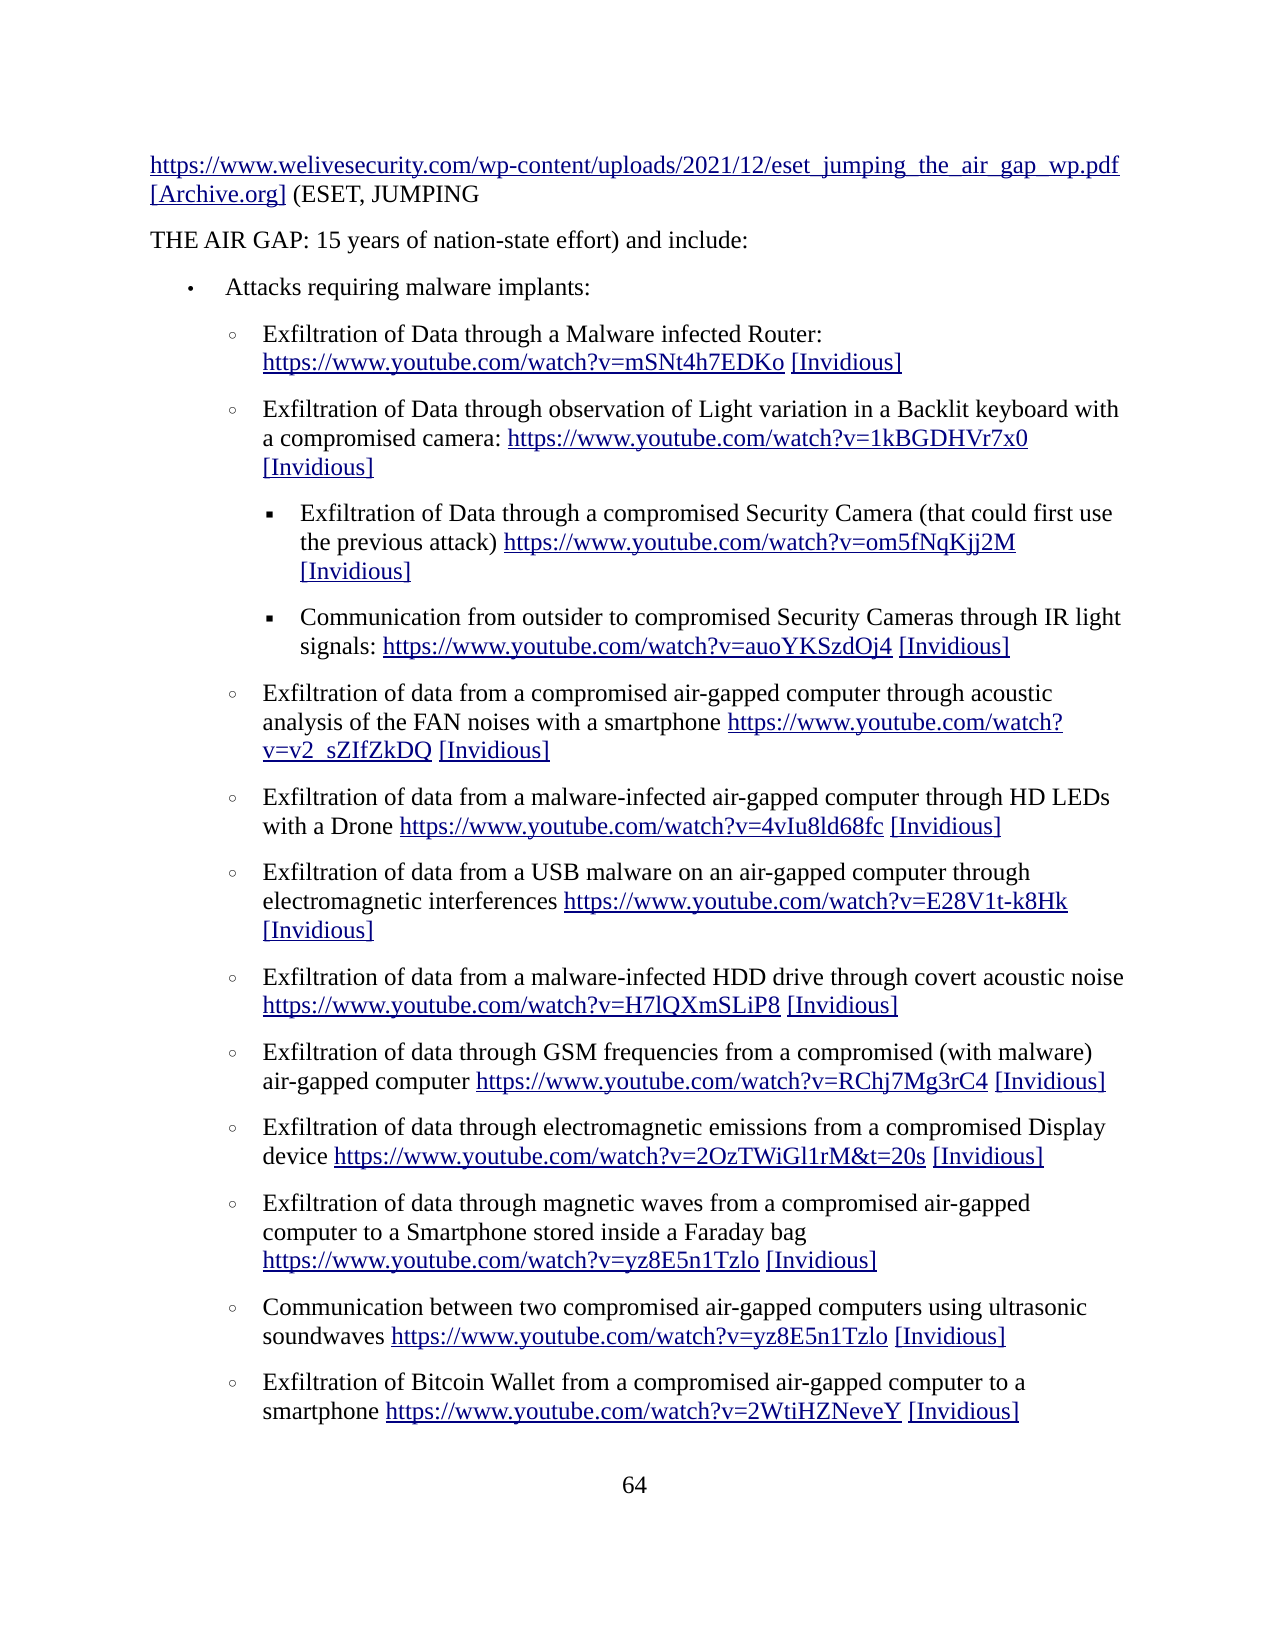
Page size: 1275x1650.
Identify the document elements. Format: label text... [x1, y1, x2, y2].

list Exfiltration of data from a malware-infected air-gapped computer through HD LEDs with a Drone https://www.youtube.com/watch?v=4vIu8ld68fc [Invidious] [225, 782, 1125, 839]
list Exfiltration of Data through a compromised Security Camera (that could first use the previous attack) https://www.youtube.com/watch?v=om5fNqKjj2M [Invidious] [262, 498, 1125, 584]
list Exfiltration of data through magnetic waves from a compromised air-gapped computer to a Smartphone stored inside a Faraday bag https://www.youtube.com/watch?v=yz8E5n1Tzlo [Invidious] [225, 1188, 1125, 1274]
list Exfiltration of data through GSM frequencies from a compromised (with malware) air-gapped computer https://www.youtube.com/watch?v=RChj7Mg3rC4 [Invidious] [225, 1037, 1125, 1094]
list Exfiltration of data from a compromised air-gapped computer through acoustic analysis of the FAN noises with a smartphone https://www.youtube.com/watch?v=v2_sZIfZkDQ [Invidious] [225, 678, 1125, 764]
list Exfiltration of Bitcoin Wallet from a compromised air-gapped computer to a smartphone https://www.youtube.com/watch?v=2WtiHZNeveY [Invidious] [225, 1367, 1125, 1425]
text THE AIR GAP: 15 years of nation-state effort) and include: [150, 225, 1125, 254]
list Communication between two compromised air-gapped computers using ultrasonic soundwaves https://www.youtube.com/watch?v=yz8E5n1Tzlo [Invidious] [225, 1292, 1125, 1349]
list Exfiltration of Data through observation of Light variation in a Backlit keyboard with a compromised camera: https://www.youtube.com/watch?v=1kBGDHVr7x0 [Invidious] [225, 394, 1125, 480]
list Exfiltration of Data through a Malware infected Router: https://www.youtube.com/watch?v=mSNt4h7EDKo [Invidious] [225, 319, 1125, 376]
list Communication from outsider to compromised Security Cameras through IR light signals: https://www.youtube.com/watch?v=auoYKSzdOj4 [Invidious] [262, 602, 1125, 660]
text https://www.welivesecurity.com/wp-content/uploads/2021/12/eset_jumping_the_air_gap_wp.pdf [Archive.org] (ESET, JUMPING [150, 150, 1125, 207]
list Exfiltration of data through electromagnetic emissions from a compromised Display device https://www.youtube.com/watch?v=2OzTWiGl1rM&t=20s [Invidious] [225, 1112, 1125, 1170]
list Exfiltration of data from a malware-infected HDD drive through covert acoustic noise https://www.youtube.com/watch?v=H7lQXmSLiP8 [Invidious] [225, 962, 1125, 1019]
list Attacks requiring malware implants: [187, 272, 1125, 301]
list Exfiltration of data from a USB malware on an air-gapped computer through electromagnetic interferences https://www.youtube.com/watch?v=E28V1t-k8Hk [Invidious] [225, 857, 1125, 944]
